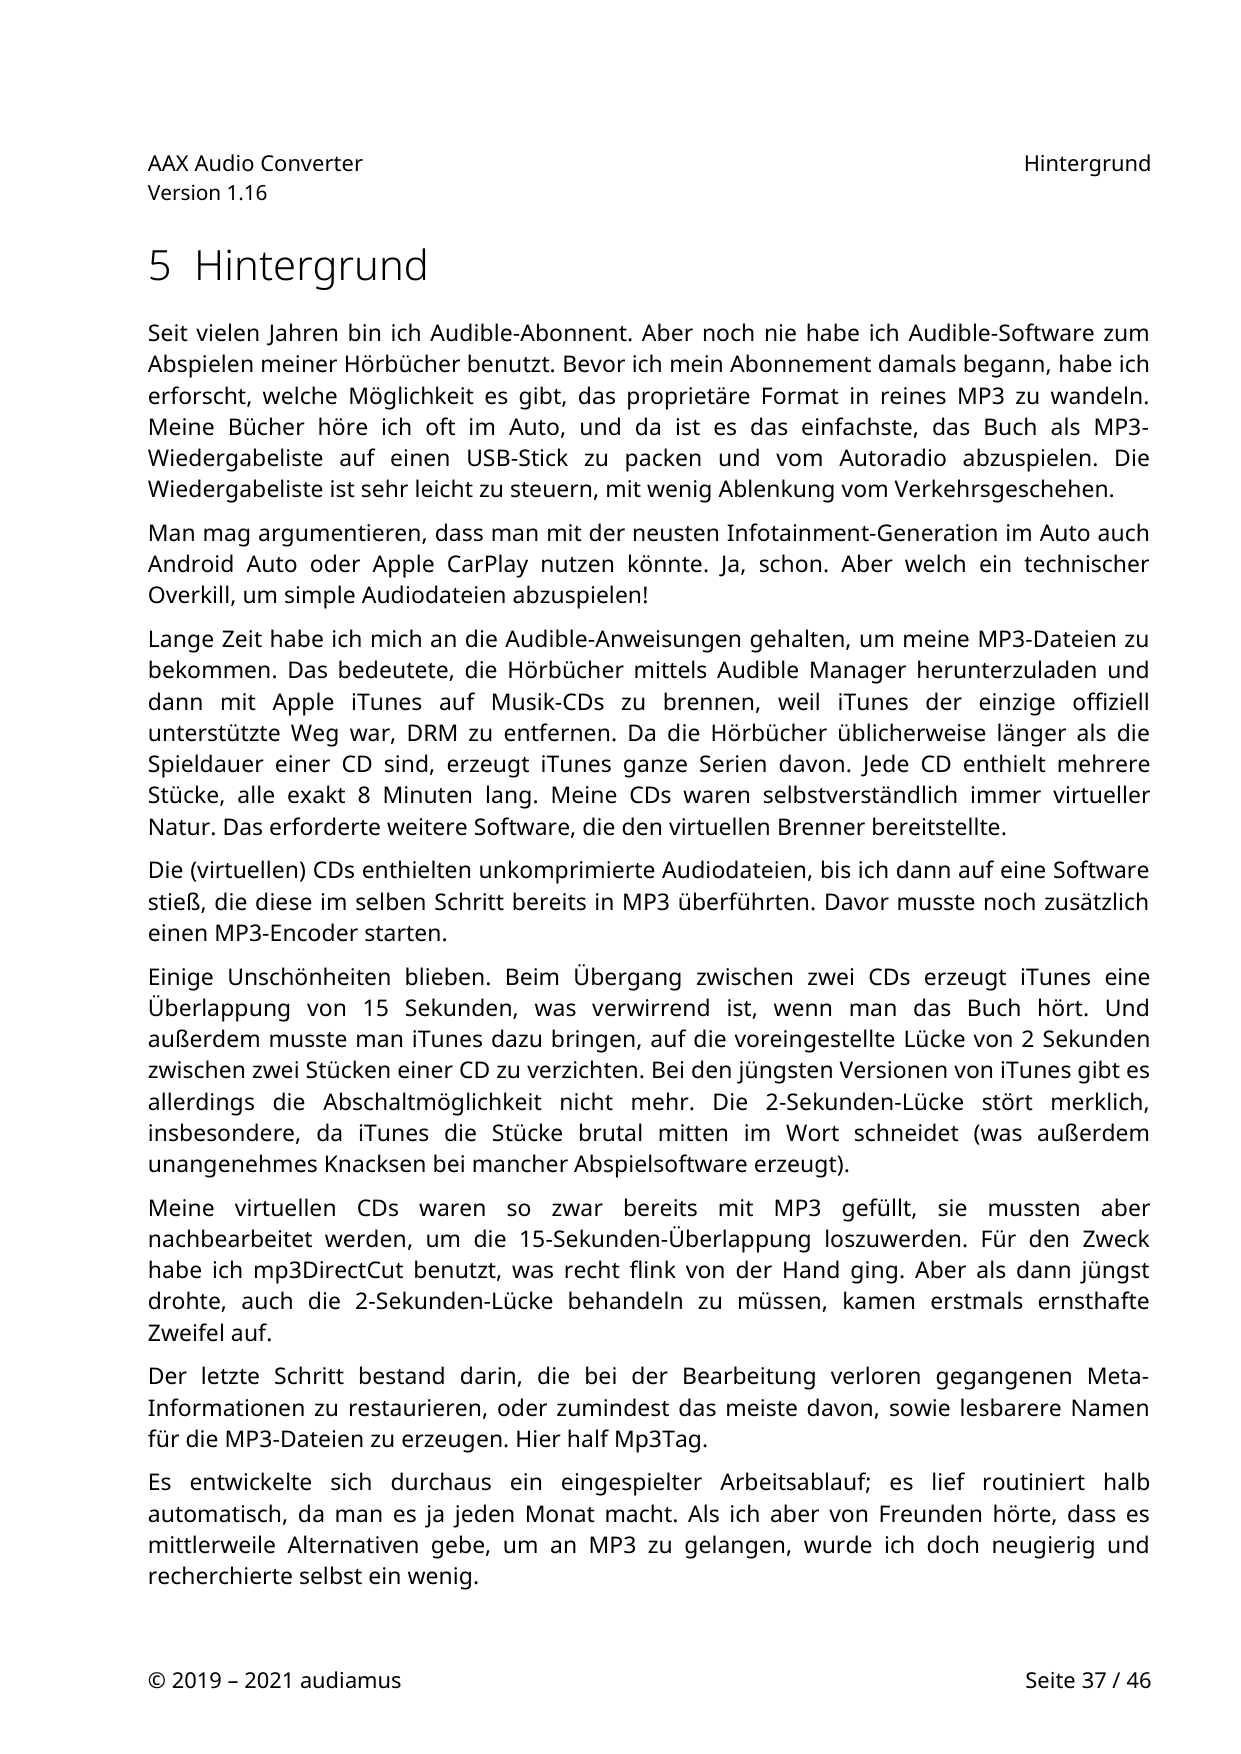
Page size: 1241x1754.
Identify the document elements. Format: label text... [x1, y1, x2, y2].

text Meine virtuellen CDs waren so zwar bereits mit MP3 gefüllt, sie mussten aber nachbearbeitet werden, um die 15-Sekunden-Überlappung loszuwerden. Für den Zweck habe ich mp3DirectCut benutzt, was recht flink von der Hand ging. Aber als dann jüngst drohte, auch die 2-Sekunden-Lücke behandeln zu müssen, kamen erstmals ernsthafte Zweifel auf. [148, 1192, 1152, 1348]
subtitle Hintergrund [148, 235, 1152, 292]
text Man mag argumentieren, dass man mit der neusten Infotainment-Generation im Auto auch Android Auto oder Apple CarPlay nutzen könnte. Ja, schon. Aber welch ein technischer Overkill, um simple Audiodateien abzuspielen! [148, 517, 1152, 611]
text Es entwickelte sich durchaus ein eingespielter Arbeitsablauf; es lief routiniert halb automatisch, da man es ja jeden Monat macht. Als ich aber von Freunden hörte, dass es mittlerweile Alternativen gebe, um an MP3 zu gelangen, wurde ich doch neugierig und recherchierte selbst ein wenig. [148, 1466, 1152, 1591]
text Der letzte Schritt bestand darin, die bei der Bearbeitung verloren gegangenen Meta-Informationen zu restaurieren, oder zumindest das meiste davon, sowie lesbarere Namen für die MP3-Dateien zu erzeugen. Hier half Mp3Tag. [148, 1360, 1152, 1454]
text Lange Zeit habe ich mich an die Audible-Anweisungen gehalten, um meine MP3-Dateien zu bekommen. Das bedeutete, die Hörbücher mittels Audible Manager herunterzuladen und dann mit Apple iTunes auf Musik-CDs zu brennen, weil iTunes der einzige offiziell unterstützte Weg war, DRM zu entfernen. Da die Hörbücher üblicherweise länger als die Spieldauer einer CD sind, erzeugt iTunes ganze Serien davon. Jede CD enthielt mehrere Stücke, alle exakt 8 Minuten lang. Meine CDs waren selbstverständlich immer virtueller Natur. Das erforderte weitere Software, die den virtuellen Brenner bereitstellte. [148, 623, 1152, 842]
text Einige Unschönheiten blieben. Beim Übergang zwischen zwei CDs erzeugt iTunes eine Überlappung von 15 Sekunden, was verwirrend ist, wenn man das Buch hört. Und außerdem musste man iTunes dazu bringen, auf die voreingestellte Lücke von 2 Sekunden zwischen zwei Stücken einer CD zu verzichten. Bei den jüngsten Versionen von iTunes gibt es allerdings die Abschaltmöglichkeit nicht mehr. Die 2-Sekunden-Lücke stört merklich, insbesondere, da iTunes die Stücke brutal mitten im Wort schneidet (was außerdem unangenehmes Knacksen bei mancher Abspielsoftware erzeugt). [148, 960, 1152, 1179]
text Die (virtuellen) CDs enthielten unkomprimierte Audiodateien, bis ich dann auf eine Software stieß, die diese im selben Schritt bereits in MP3 überführten. Davor musste noch zusätzlich einen MP3-Encoder starten. [148, 854, 1152, 948]
text Seit vielen Jahren bin ich Audible-Abonnent. Aber noch nie habe ich Audible-Software zum Abspielen meiner Hörbücher benutzt. Bevor ich mein Abonnement damals begann, habe ich erforscht, welche Möglichkeit es gibt, das proprietäre Format in reines MP3 zu wandeln. Meine Bücher höre ich oft im Auto, und da ist es das einfachste, das Buch als MP3-Wiedergabeliste auf einen USB-Stick zu packen und vom Autoradio abzuspielen. Die Wiedergabeliste ist sehr leicht zu steuern, mit wenig Ablenkung vom Verkehrsgeschehen. [148, 317, 1152, 504]
